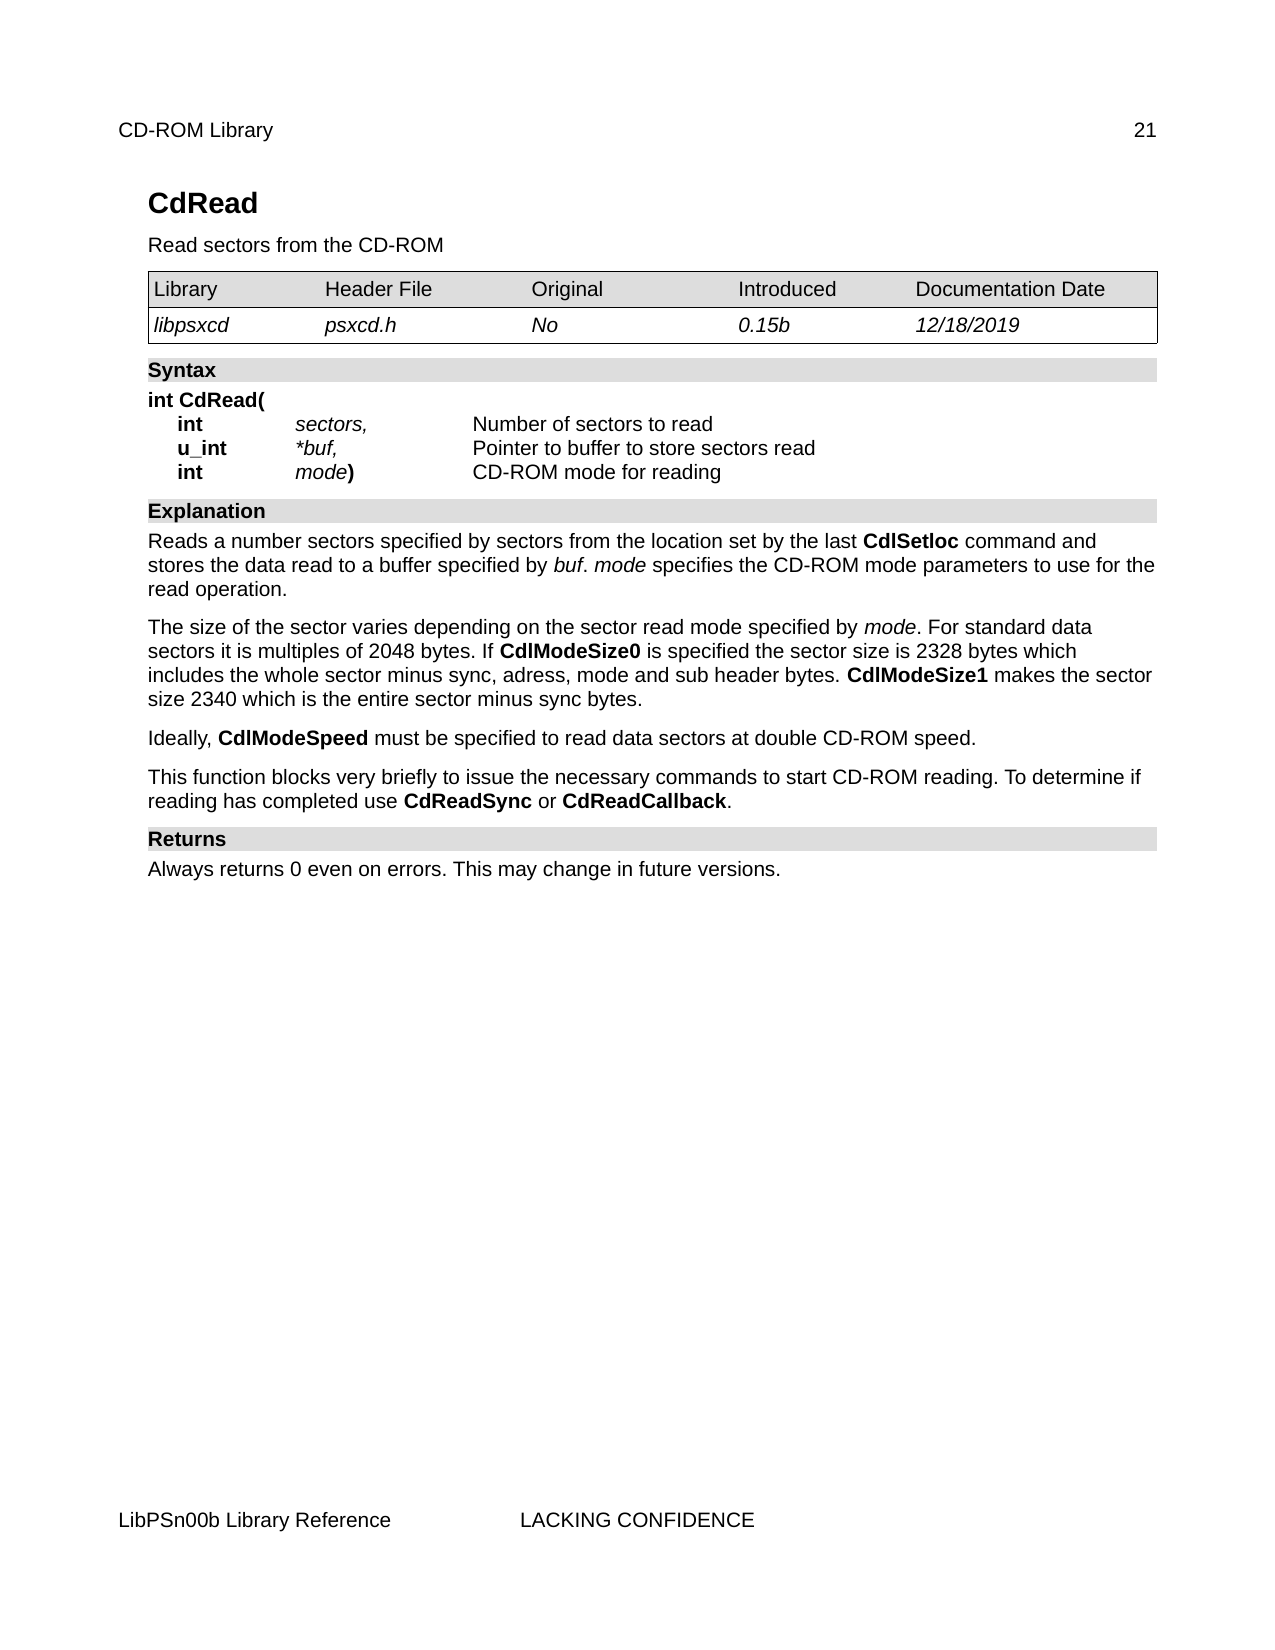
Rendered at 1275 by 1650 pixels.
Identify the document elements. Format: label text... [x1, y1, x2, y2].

text u_int *buf, Pointer to buffer to store sectors read [148, 436, 1157, 460]
subtitle CdRead [148, 186, 1157, 220]
text int CdRead( [148, 388, 1157, 412]
text The size of the sector varies depending on the sector read mode specified by mode. For standard data sectors it is multiples of 2048 bytes. If CdlModeSize0 is specified the sector size is 2328 bytes which includes the whole sector minus sync, adress, mode and sub header bytes. CdlModeSize1 makes the sector size 2340 which is the entire sector minus sync bytes. [148, 615, 1157, 711]
text int sectors, Number of sectors to read [148, 412, 1157, 436]
text Read sectors from the CD-ROM [148, 232, 1157, 256]
subtitle Syntax [148, 358, 1157, 382]
text This function blocks very briefly to issue the necessary commands to start CD-ROM reading. To determine if reading has completed use CdReadSync or CdReadCallback. [148, 764, 1157, 812]
text int mode) CD-ROM mode for reading [148, 460, 1157, 484]
subtitle Explanation [148, 499, 1157, 523]
text Reads a number sectors specified by sectors from the location set by the last CdlSetloc command and stores the data read to a buffer specified by buf. mode specifies the CD-ROM mode parameters to use for the read operation. [148, 528, 1157, 600]
text Ideally, CdlModeSpeed must be specified to read data sectors at double CD-ROM speed. [148, 726, 1157, 750]
text libpsxcd psxcd.h No 0.15b 12/18/2019 [149, 308, 1157, 343]
text Library Header File Original Introduced Documentation Date [149, 272, 1157, 307]
text Always returns 0 even on errors. This may change in future versions. [148, 857, 1157, 881]
subtitle Returns [148, 827, 1157, 851]
